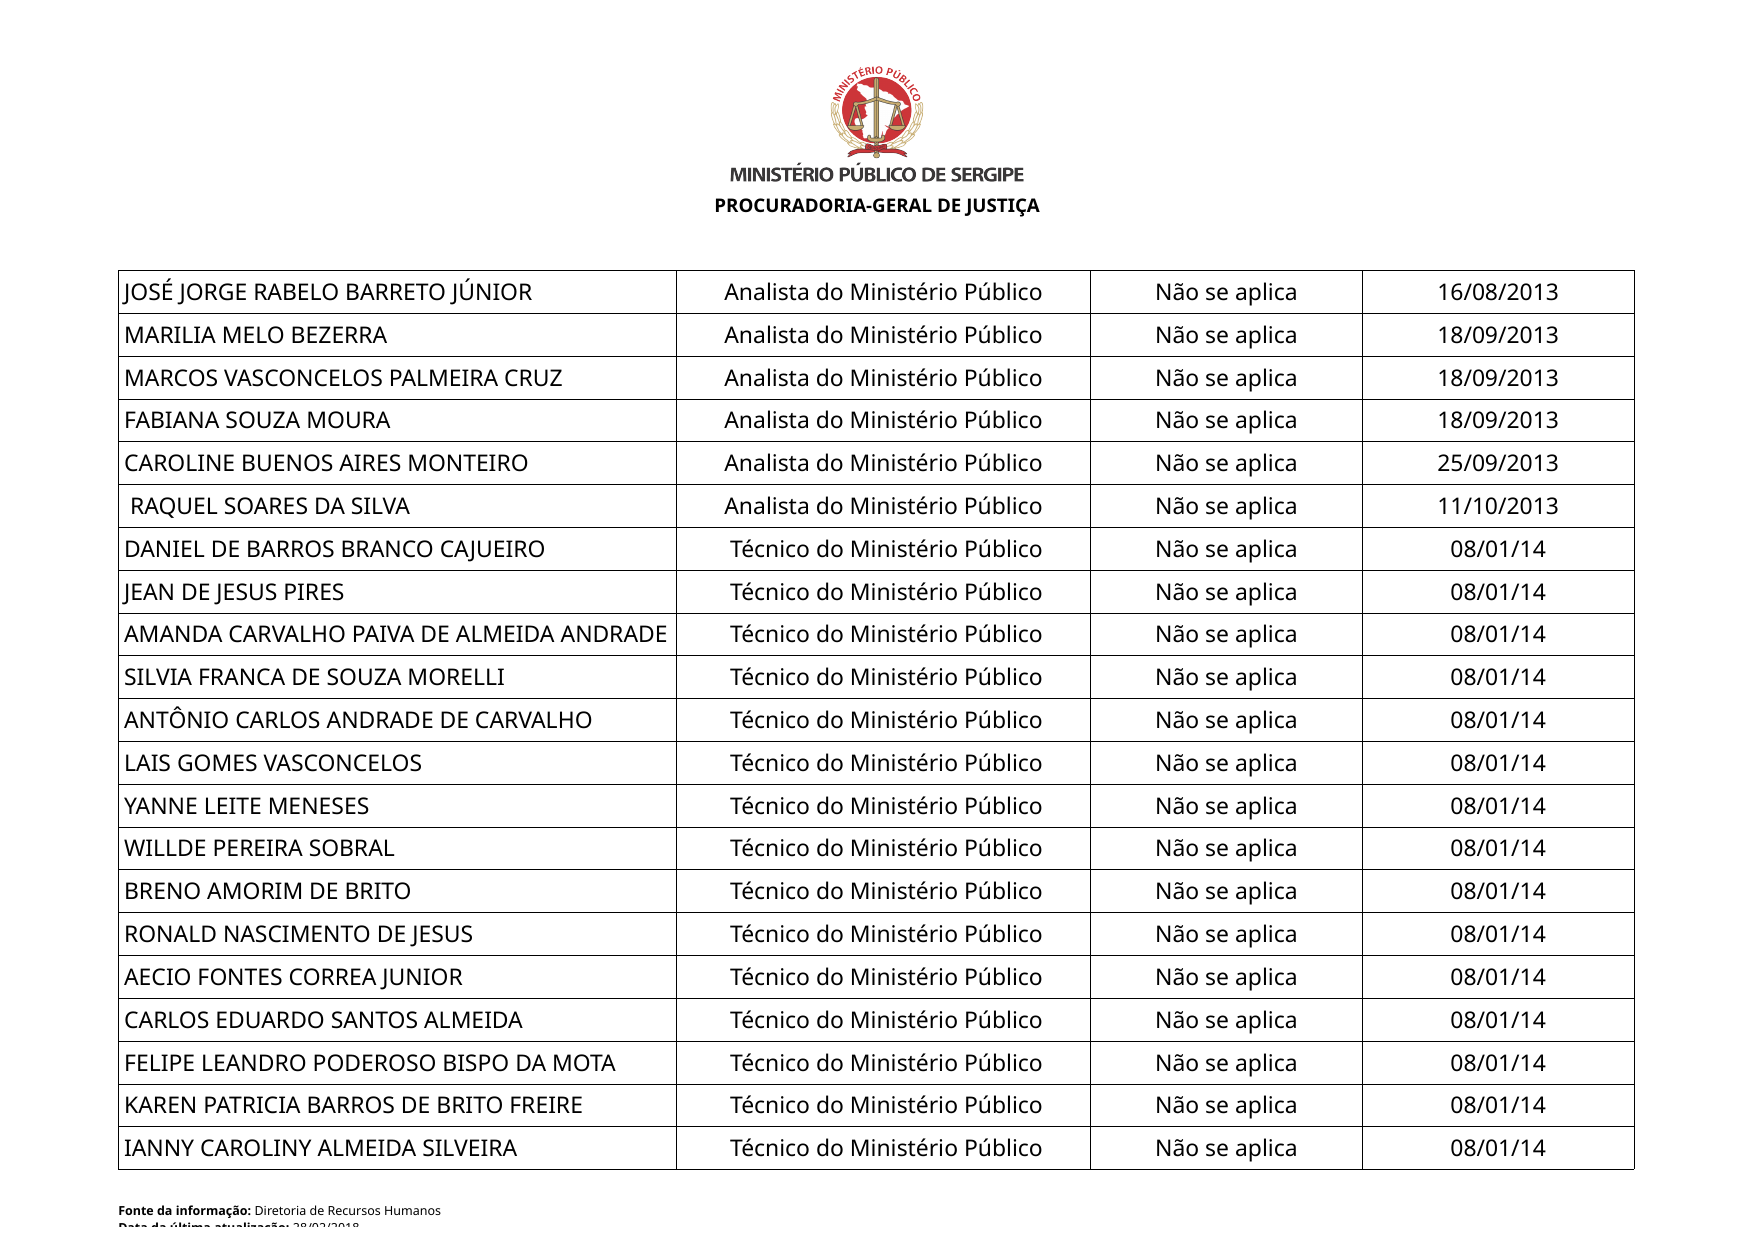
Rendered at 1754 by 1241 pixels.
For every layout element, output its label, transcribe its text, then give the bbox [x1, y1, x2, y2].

table_cell Técnico do Ministério Público [677, 956, 1090, 998]
table_cell Técnico do Ministério Público [677, 828, 1090, 869]
table_cell 08/01/14 [1363, 913, 1634, 955]
table_cell Não se aplica [1091, 742, 1362, 784]
table_cell Analista do Ministério Público [677, 271, 1090, 313]
table_cell Não se aplica [1091, 271, 1362, 313]
table_cell Técnico do Ministério Público [677, 1127, 1090, 1169]
table_cell DANIEL DE BARROS BRANCO CAJUEIRO [119, 528, 676, 570]
table_cell 08/01/14 [1363, 828, 1634, 869]
table_cell 08/01/14 [1363, 699, 1634, 741]
table_cell Não se aplica [1091, 571, 1362, 612]
table_cell Técnico do Ministério Público [677, 571, 1090, 612]
table_cell 25/09/2013 [1363, 442, 1634, 484]
table_cell LAIS GOMES VASCONCELOS [119, 742, 676, 784]
table_cell ANTÔNIO CARLOS ANDRADE DE CARVALHO [119, 699, 676, 741]
table_cell 08/01/14 [1363, 1085, 1634, 1126]
table_cell KAREN PATRICIA BARROS DE BRITO FREIRE [119, 1085, 676, 1126]
table_cell 18/09/2013 [1363, 400, 1634, 441]
table_cell 11/10/2013 [1363, 485, 1634, 527]
table_cell Não se aplica [1091, 314, 1362, 356]
table_cell SILVIA FRANCA DE SOUZA MORELLI [119, 656, 676, 698]
table_cell Não se aplica [1091, 999, 1362, 1041]
table_cell Não se aplica [1091, 1085, 1362, 1126]
table_cell Não se aplica [1091, 870, 1362, 912]
table_cell Analista do Ministério Público [677, 357, 1090, 398]
table_cell Técnico do Ministério Público [677, 1042, 1090, 1083]
table_cell Técnico do Ministério Público [677, 870, 1090, 912]
table_cell WILLDE PEREIRA SOBRAL [119, 828, 676, 869]
table_cell 08/01/14 [1363, 528, 1634, 570]
table_cell Analista do Ministério Público [677, 314, 1090, 356]
table_cell 08/01/14 [1363, 870, 1634, 912]
table_cell RAQUEL SOARES DA SILVA [119, 485, 676, 527]
table_cell Analista do Ministério Público [677, 400, 1090, 441]
table_cell Técnico do Ministério Público [677, 656, 1090, 698]
table_cell Analista do Ministério Público [677, 485, 1090, 527]
table_cell Técnico do Ministério Público [677, 742, 1090, 784]
table_cell Técnico do Ministério Público [677, 1085, 1090, 1126]
table_cell Técnico do Ministério Público [677, 785, 1090, 827]
table_cell 18/09/2013 [1363, 314, 1634, 356]
table_cell MARCOS VASCONCELOS PALMEIRA CRUZ [119, 357, 676, 398]
table_cell 08/01/14 [1363, 1127, 1634, 1169]
table_cell YANNE LEITE MENESES [119, 785, 676, 827]
table_cell AMANDA CARVALHO PAIVA DE ALMEIDA ANDRADE [119, 614, 676, 655]
table_cell 08/01/14 [1363, 956, 1634, 998]
table_cell 08/01/14 [1363, 571, 1634, 612]
table_cell FELIPE LEANDRO PODEROSO BISPO DA MOTA [119, 1042, 676, 1083]
table_cell CARLOS EDUARDO SANTOS ALMEIDA [119, 999, 676, 1041]
table_cell Não se aplica [1091, 614, 1362, 655]
table_cell CAROLINE BUENOS AIRES MONTEIRO [119, 442, 676, 484]
table_cell Não se aplica [1091, 357, 1362, 398]
table_cell Técnico do Ministério Público [677, 528, 1090, 570]
table_cell Não se aplica [1091, 528, 1362, 570]
picture [730, 66, 1024, 185]
table_cell Não se aplica [1091, 400, 1362, 441]
table_cell 18/09/2013 [1363, 357, 1634, 398]
table_cell Não se aplica [1091, 956, 1362, 998]
table_cell 08/01/14 [1363, 999, 1634, 1041]
table_cell 08/01/14 [1363, 656, 1634, 698]
table_cell IANNY CAROLINY ALMEIDA SILVEIRA [119, 1127, 676, 1169]
table_cell BRENO AMORIM DE BRITO [119, 870, 676, 912]
table_cell Técnico do Ministério Público [677, 614, 1090, 655]
table_cell JOSÉ JORGE RABELO BARRETO JÚNIOR [119, 271, 676, 313]
table_cell Não se aplica [1091, 699, 1362, 741]
table_cell Analista do Ministério Público [677, 442, 1090, 484]
table_cell Não se aplica [1091, 656, 1362, 698]
table_cell Não se aplica [1091, 442, 1362, 484]
table_cell Não se aplica [1091, 485, 1362, 527]
table_cell RONALD NASCIMENTO DE JESUS [119, 913, 676, 955]
table_cell AECIO FONTES CORREA JUNIOR [119, 956, 676, 998]
table_cell 08/01/14 [1363, 785, 1634, 827]
table_cell 08/01/14 [1363, 1042, 1634, 1083]
table_cell Não se aplica [1091, 828, 1362, 869]
table_cell Não se aplica [1091, 785, 1362, 827]
table_cell 08/01/14 [1363, 614, 1634, 655]
table_cell FABIANA SOUZA MOURA [119, 400, 676, 441]
table_cell 16/08/2013 [1363, 271, 1634, 313]
table_cell Não se aplica [1091, 1042, 1362, 1083]
table_cell Técnico do Ministério Público [677, 999, 1090, 1041]
table_cell Técnico do Ministério Público [677, 699, 1090, 741]
table_cell Não se aplica [1091, 913, 1362, 955]
table_cell JEAN DE JESUS PIRES [119, 571, 676, 612]
table_cell Técnico do Ministério Público [677, 913, 1090, 955]
table_cell 08/01/14 [1363, 742, 1634, 784]
table_cell MARILIA MELO BEZERRA [119, 314, 676, 356]
table_cell Não se aplica [1091, 1127, 1362, 1169]
